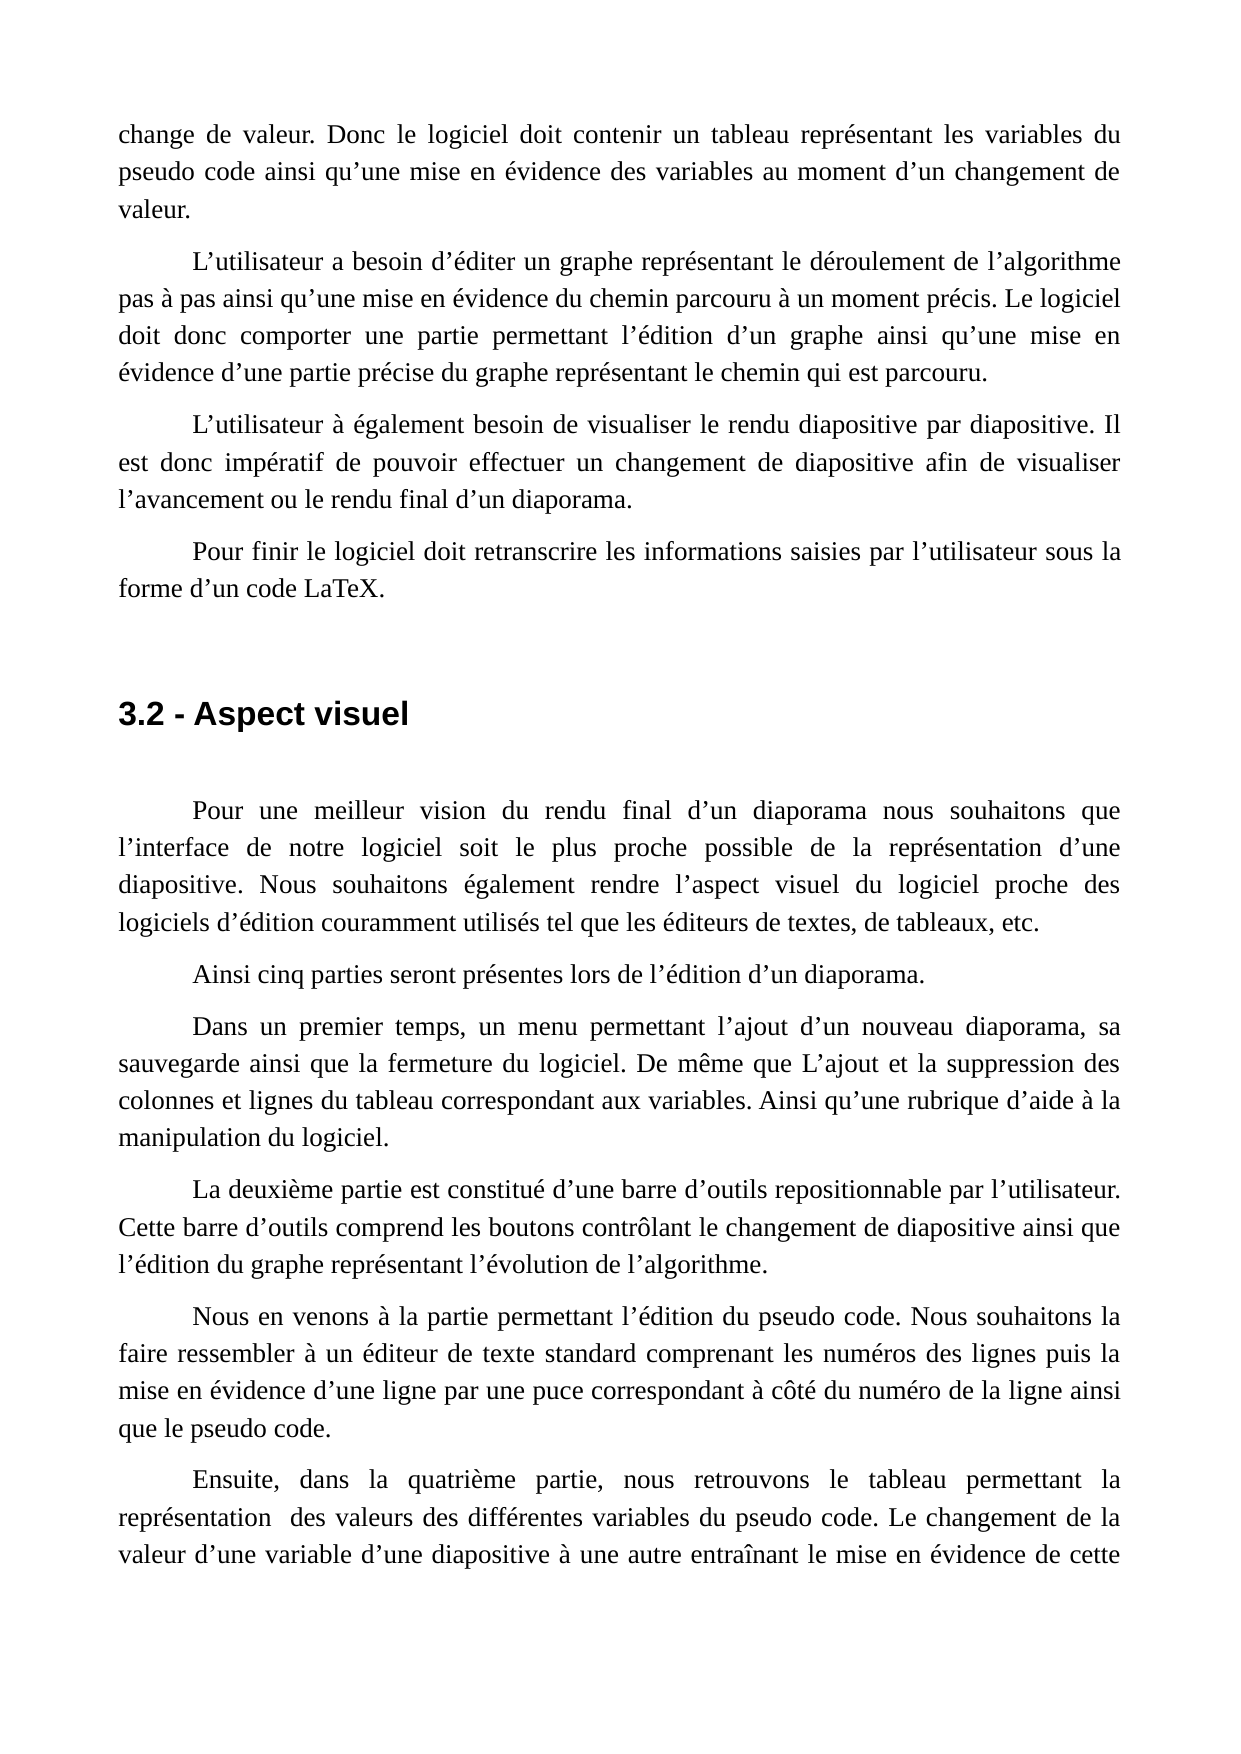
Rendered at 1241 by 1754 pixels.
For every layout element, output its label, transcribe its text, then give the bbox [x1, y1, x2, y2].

text change de valeur. Donc le logiciel doit contenir un tableau représentant les variables du pseudo code ainsi qu’une mise en évidence des variables au moment d’un changement de valeur. [118, 118, 1122, 224]
text Dans un premier temps, un menu permettant l’ajout d’un nouveau diaporama, sa sauvegarde ainsi que la fermeture du logiciel. De même que L’ajout et la suppression des colonnes et lignes du tableau correspondant aux variables. Ainsi qu’une rubrique d’aide à la manipulation du logiciel. [118, 1010, 1122, 1153]
text Ainsi cinq parties seront présentes lors de l’édition d’un diaporama. [118, 958, 1122, 989]
subtitle 3.2 - Aspect visuel [118, 694, 1122, 732]
text Ensuite, dans la quatrième partie, nous retrouvons le tableau permettant la représentation des valeurs des différentes variables du pseudo code. Le changement de la valeur d’une variable d’une diapositive à une autre entraînant le mise en évidence de cette [118, 1464, 1122, 1569]
text Pour finir le logiciel doit retranscrire les informations saisies par l’utilisateur sous la forme d’un code LaTeX. [118, 535, 1122, 603]
text La deuxième partie est constitué d’une barre d’outils repositionnable par l’utilisateur. Cette barre d’outils comprend les boutons contrôlant le changement de diapositive ainsi que l’édition du graphe représentant l’évolution de l’algorithme. [118, 1173, 1122, 1279]
text L’utilisateur à également besoin de visualiser le rendu diapositive par diapositive. Il est donc impératif de pouvoir effectuer un changement de diapositive afin de visualiser l’avancement ou le rendu final d’un diaporama. [118, 408, 1122, 514]
text L’utilisateur a besoin d’éditer un graphe représentant le déroulement de l’algorithme pas à pas ainsi qu’une mise en évidence du chemin parcouru à un moment précis. Le logiciel doit donc comporter une partie permettant l’édition d’un graphe ainsi qu’une mise en évidence d’une partie précise du graphe représentant le chemin qui est parcouru. [118, 244, 1122, 388]
text Nous en venons à la partie permettant l’édition du pseudo code. Nous souhaitons la faire ressembler à un éditeur de texte standard comprenant les numéros des lignes puis la mise en évidence d’une ligne par une puce correspondant à côté du numéro de la ligne ainsi que le pseudo code. [118, 1300, 1122, 1443]
text Pour une meilleur vision du rendu final d’un diaporama nous souhaitons que l’interface de notre logiciel soit le plus proche possible de la représentation d’une diapositive. Nous souhaitons également rendre l’aspect visuel du logiciel proche des logiciels d’édition couramment utilisés tel que les éditeurs de textes, de tableaux, etc. [118, 794, 1122, 937]
